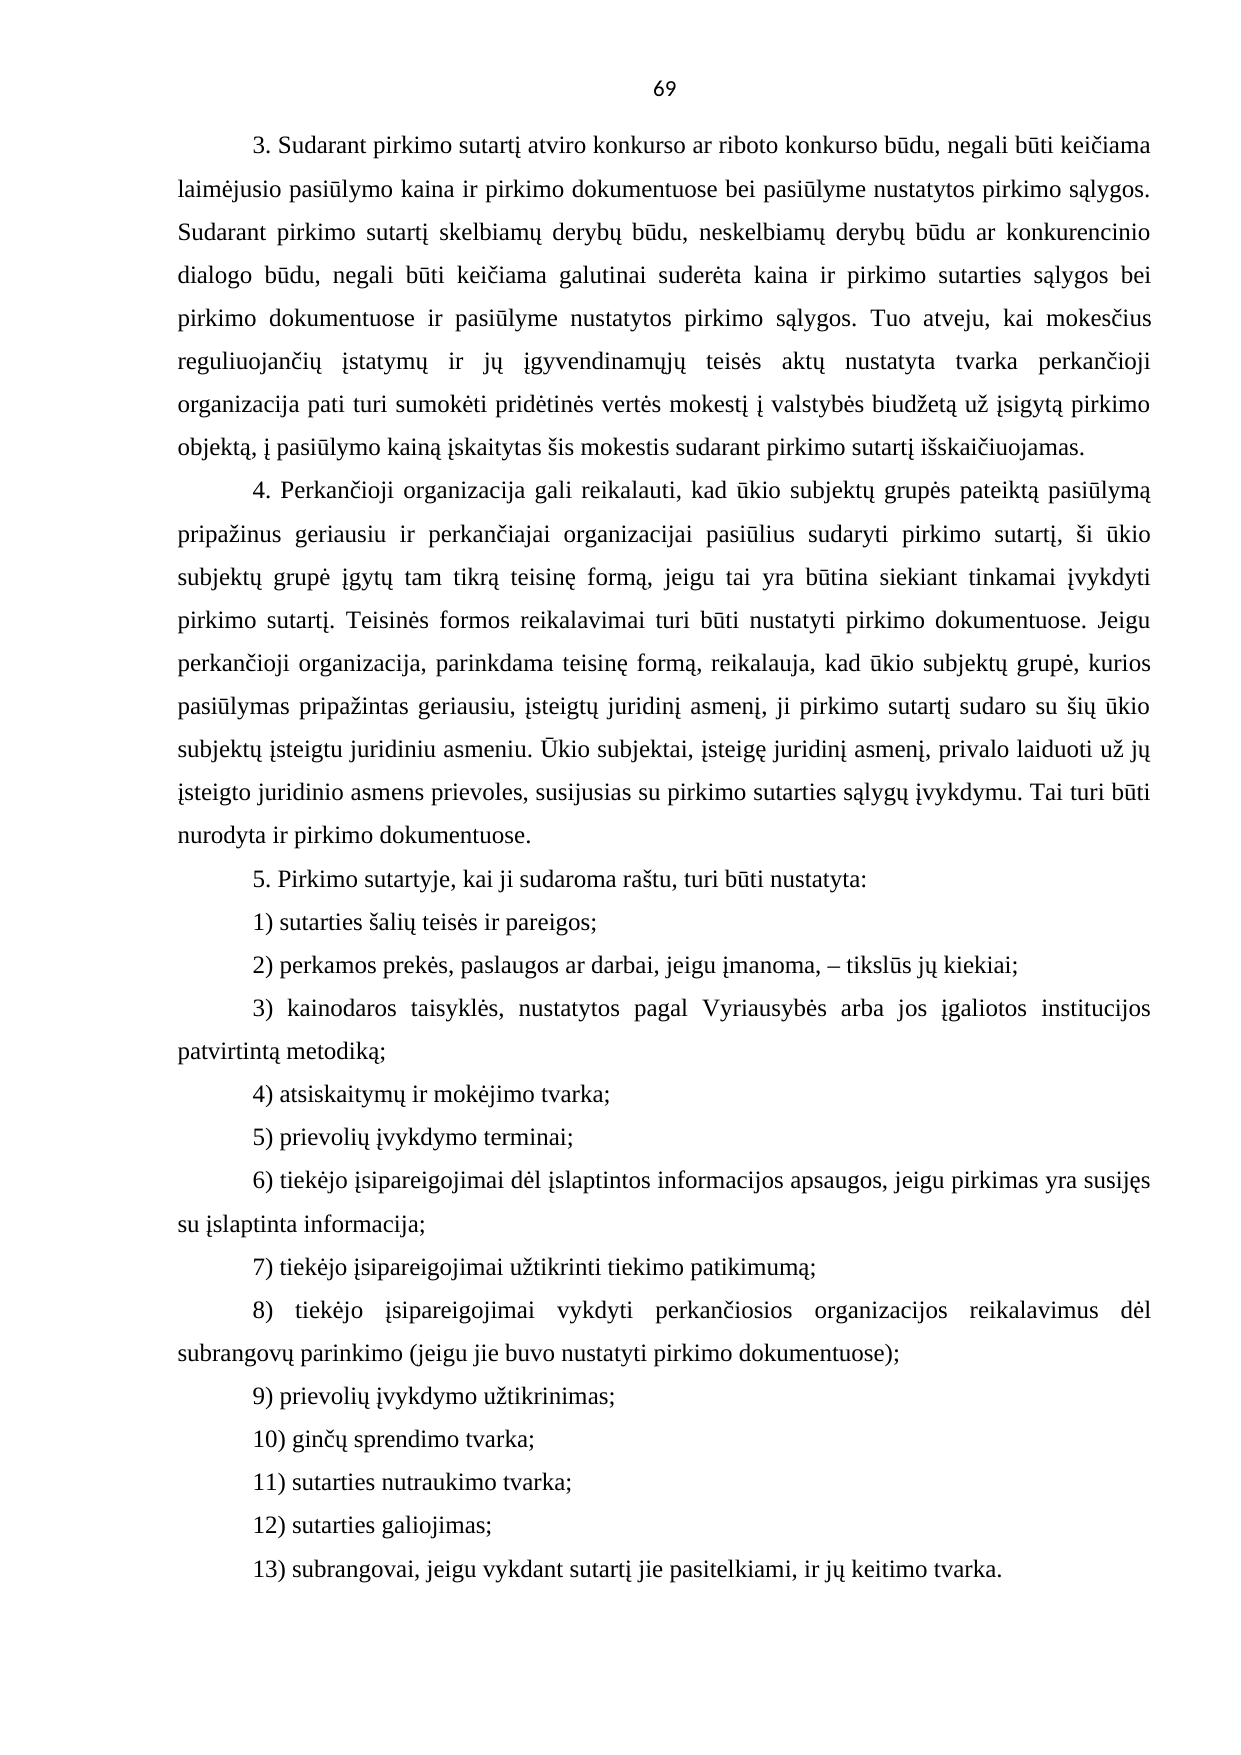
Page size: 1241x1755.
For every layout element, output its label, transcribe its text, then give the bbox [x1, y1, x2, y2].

text 9) prievolių įvykdymo užtikrinimas; [177, 1381, 1152, 1410]
text 8) tiekėjo įsipareigojimai vykdyti perkančiosios organizacijos reikalavimus dėl subrangovų parinkimo (jeigu jie buvo nustatyti pirkimo dokumentuose); [177, 1295, 1152, 1367]
text 11) sutarties nutraukimo tvarka; [177, 1467, 1152, 1496]
text 12) sutarties galiojimas; [177, 1511, 1152, 1539]
text 10) ginčų sprendimo tvarka; [177, 1424, 1152, 1453]
text 1) sutarties šalių teisės ir pareigos; [177, 907, 1152, 936]
text 3) kainodaros taisyklės, nustatytos pagal Vyriausybės arba jos įgaliotos institucijos patvirtintą metodiką; [177, 993, 1152, 1065]
text 4. Perkančioji organizacija gali reikalauti, kad ūkio subjektų grupės pateiktą pasiūlymą pripažinus geriausiu ir perkančiajai organizacijai pasiūlius sudaryti pirkimo sutartį, ši ūkio subjektų grupė įgytų tam tikrą teisinę formą, jeigu tai yra būtina siekiant tinkamai įvykdyti pirkimo sutartį. Teisinės formos reikalavimai turi būti nustatyti pirkimo dokumentuose. Jeigu perkančioji organizacija, parinkdama teisinę formą, reikalauja, kad ūkio subjektų grupė, kurios pasiūlymas pripažintas geriausiu, įsteigtų juridinį asmenį, ji pirkimo sutartį sudaro su šių ūkio subjektų įsteigtu juridiniu asmeniu. Ūkio subjektai, įsteigę juridinį asmenį, privalo laiduoti už jų įsteigto juridinio asmens prievoles, susijusias su pirkimo sutarties sąlygų įvykdymu. Tai turi būti nurodyta ir pirkimo dokumentuose. [177, 476, 1152, 849]
text 13) subrangovai, jeigu vykdant sutartį jie pasitelkiami, ir jų keitimo tvarka. [177, 1554, 1152, 1582]
text 4) atsiskaitymų ir mokėjimo tvarka; [177, 1079, 1152, 1108]
text 5) prievolių įvykdymo terminai; [177, 1122, 1152, 1151]
text 7) tiekėjo įsipareigojimai užtikrinti tiekimo patikimumą; [177, 1252, 1152, 1281]
text 5. Pirkimo sutartyje, kai ji sudaroma raštu, turi būti nustatyta: [177, 864, 1152, 892]
text 2) perkamos prekės, paslaugos ar darbai, jeigu įmanoma, – tikslūs jų kiekiai; [177, 950, 1152, 979]
text 6) tiekėjo įsipareigojimai dėl įslaptintos informacijos apsaugos, jeigu pirkimas yra susijęs su įslaptinta informacija; [177, 1166, 1152, 1237]
text 3. Sudarant pirkimo sutartį atviro konkurso ar riboto konkurso būdu, negali būti keičiama laimėjusio pasiūlymo kaina ir pirkimo dokumentuose bei pasiūlyme nustatytos pirkimo sąlygos. Sudarant pirkimo sutartį skelbiamų derybų būdu, neskelbiamų derybų būdu ar konkurencinio dialogo būdu, negali būti keičiama galutinai suderėta kaina ir pirkimo sutarties sąlygos bei pirkimo dokumentuose ir pasiūlyme nustatytos pirkimo sąlygos. Tuo atveju, kai mokesčius reguliuojančių įstatymų ir jų įgyvendinamųjų teisės aktų nustatyta tvarka perkančioji organizacija pati turi sumokėti pridėtinės vertės mokestį į valstybės biudžetą už įsigytą pirkimo objektą, į pasiūlymo kainą įskaitytas šis mokestis sudarant pirkimo sutartį išskaičiuojamas. [177, 131, 1152, 461]
